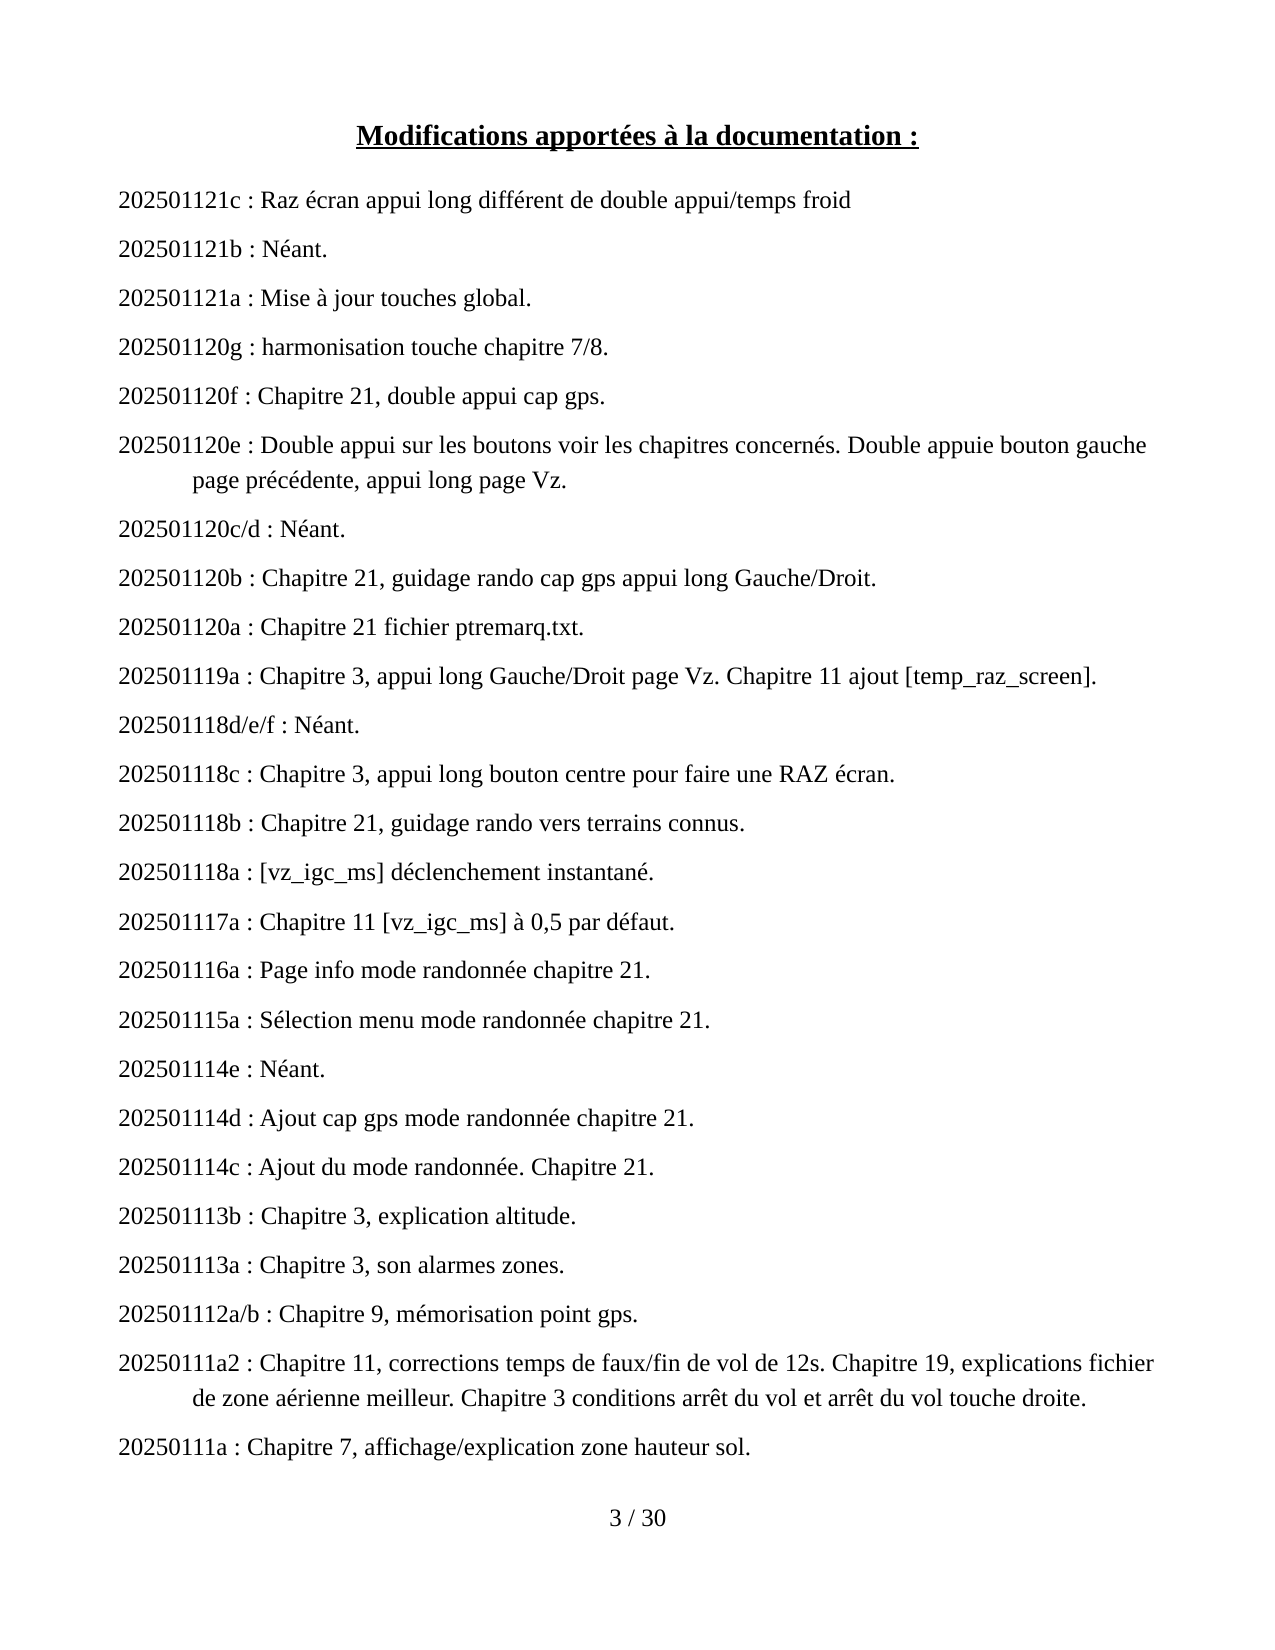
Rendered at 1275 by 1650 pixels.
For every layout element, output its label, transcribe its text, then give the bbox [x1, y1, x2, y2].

text 202501114d : Ajout cap gps mode randonnée chapitre 21. [118, 1103, 1157, 1132]
text 202501115a : Sélection menu mode randonnée chapitre 21. [118, 1005, 1157, 1033]
text 202501120b : Chapitre 21, guidage rando cap gps appui long Gauche/Droit. [118, 563, 1157, 592]
text 20250111a : Chapitre 7, affichage/explication zone hauteur sol. [118, 1432, 1157, 1460]
text Modifications apportées à la documentation : [118, 118, 1157, 152]
text 202501118d/e/f : Néant. [118, 710, 1157, 739]
text 202501114c : Ajout du mode randonnée. Chapitre 21. [118, 1152, 1157, 1181]
text 202501120c/d : Néant. [118, 514, 1157, 543]
text 202501113a : Chapitre 3, son alarmes zones. [118, 1250, 1157, 1279]
text 202501120e : Double appui sur les boutons voir les chapitres concernés. Double appuie bouton gauche page précédente, appui long page Vz. [118, 431, 1157, 494]
text 202501120g : harmonisation touche chapitre 7/8. [118, 332, 1157, 361]
text 202501119a : Chapitre 3, appui long Gauche/Droit page Vz. Chapitre 11 ajout [temp_raz_screen]. [118, 661, 1157, 690]
text 202501121b : Néant. [118, 234, 1157, 263]
text 20250111a2 : Chapitre 11, corrections temps de faux/fin de vol de 12s. Chapitre 19, explications fichier de zone aérienne meilleur. Chapitre 3 conditions arrêt du vol et arrêt du vol touche droite. [118, 1348, 1157, 1411]
text 202501120a : Chapitre 21 fichier ptremarq.txt. [118, 612, 1157, 641]
text 202501118c : Chapitre 3, appui long bouton centre pour faire une RAZ écran. [118, 759, 1157, 788]
text 202501113b : Chapitre 3, explication altitude. [118, 1201, 1157, 1230]
text 202501112a/b : Chapitre 9, mémorisation point gps. [118, 1299, 1157, 1328]
text 202501116a : Page info mode randonnée chapitre 21. [118, 956, 1157, 984]
text 202501114e : Néant. [118, 1054, 1157, 1082]
text 202501118b : Chapitre 21, guidage rando vers terrains connus. [118, 808, 1157, 837]
text 202501117a : Chapitre 11 [vz_igc_ms] à 0,5 par défaut. [118, 907, 1157, 935]
text 202501121c : Raz écran appui long différent de double appui/temps froid [118, 185, 1157, 214]
text 202501121a : Mise à jour touches global. [118, 283, 1157, 312]
text 202501120f : Chapitre 21, double appui cap gps. [118, 381, 1157, 410]
text 202501118a : [vz_igc_ms] déclenchement instantané. [118, 857, 1157, 886]
